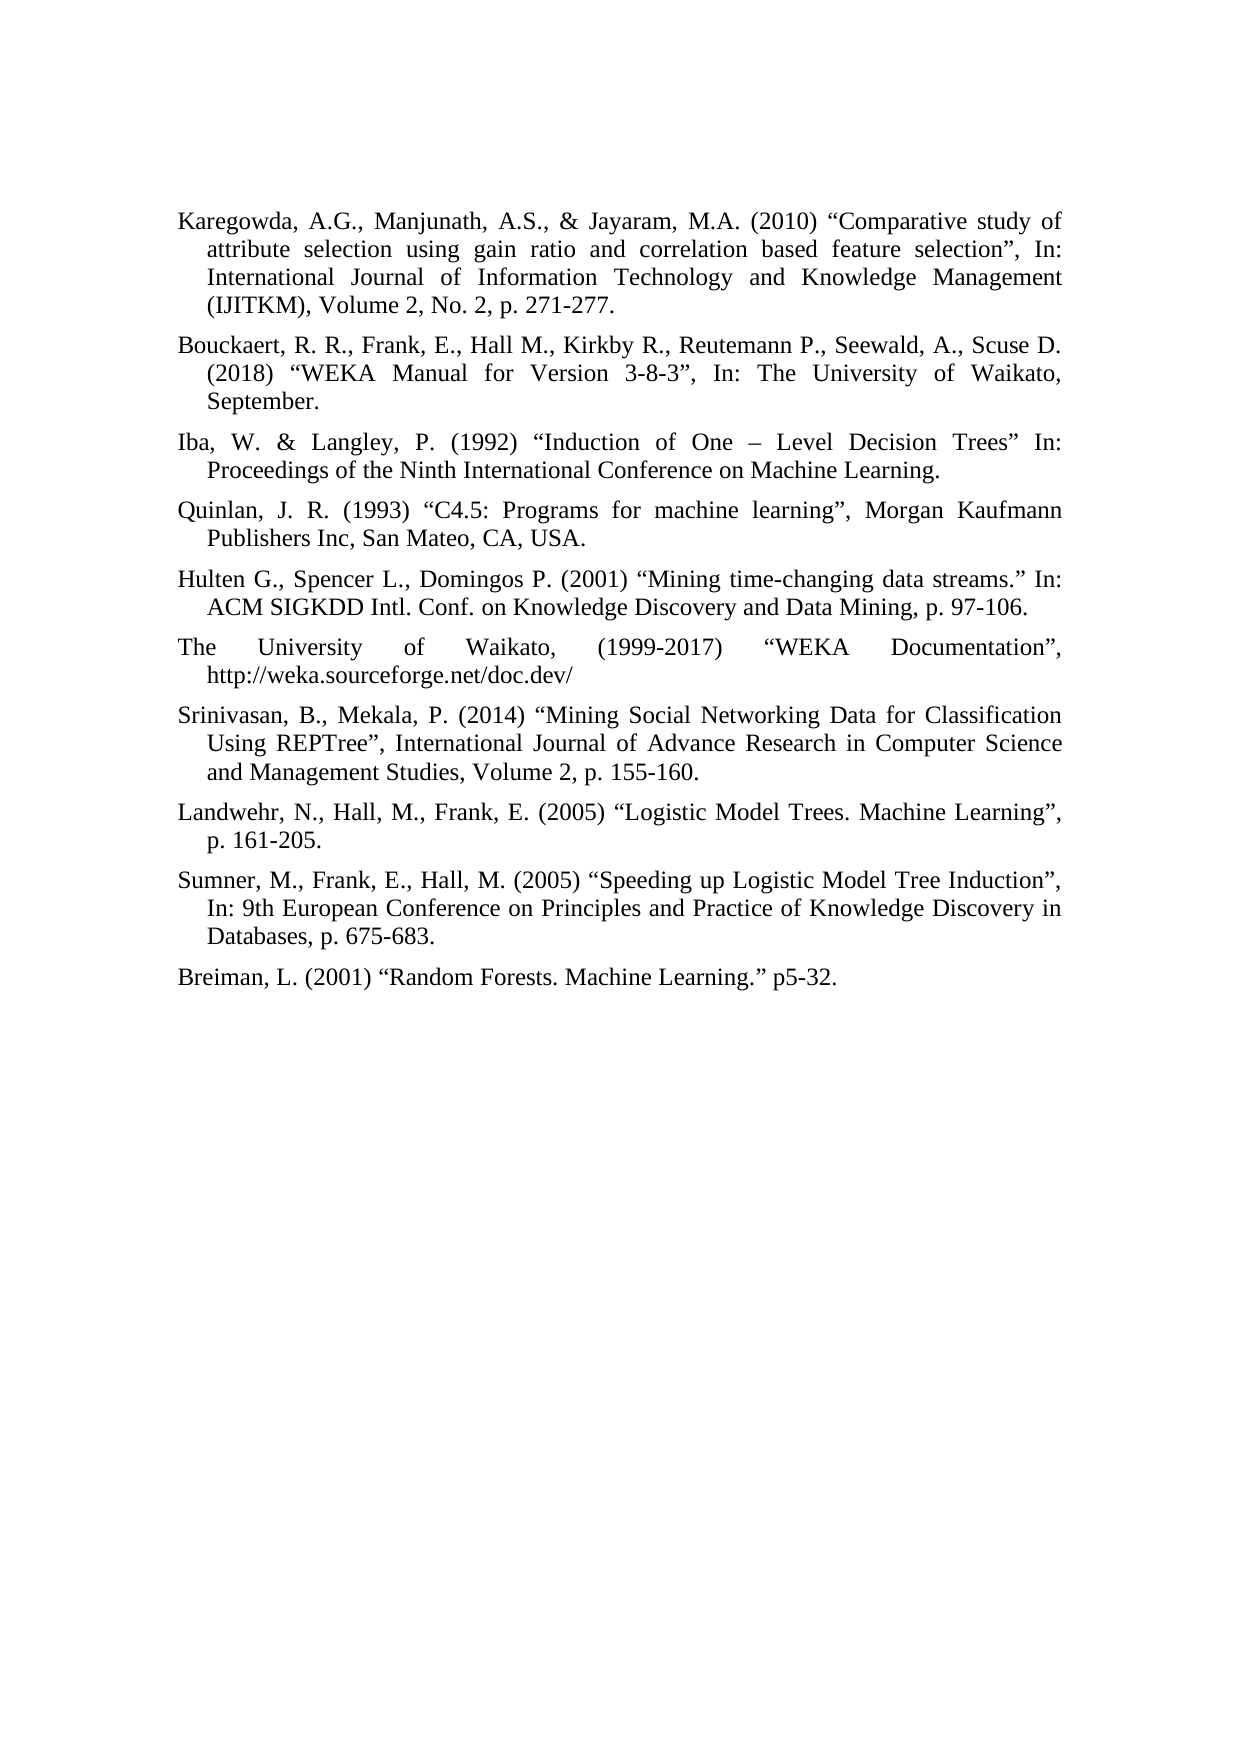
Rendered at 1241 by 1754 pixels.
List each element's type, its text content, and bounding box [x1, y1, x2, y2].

text The University of Waikato, (1999-2017) “WEKA Documentation”, http://weka.sourceforge.net/doc.dev/ [177, 633, 1063, 689]
text Quinlan, J. R. (1993) “C4.5: Programs for machine learning”, Morgan Kaufmann Publishers Inc, San Mateo, CA, USA. [177, 496, 1063, 552]
text Karegowda, A.G., Manjunath, A.S., & Jayaram, M.A. (2010) “Comparative study of attribute selection using gain ratio and correlation based feature selection”, In: International Journal of Information Technology and Knowledge Management (IJITKM), Volume 2, No. 2, p. 271-277. [177, 207, 1063, 319]
text Bouckaert, R. R., Frank, E., Hall M., Kirkby R., Reutemann P., Seewald, A., Scuse D. (2018) “WEKA Manual for Version 3-8-3”, In: The University of Waikato, September. [177, 331, 1063, 415]
text Iba, W. & Langley, P. (1992) “Induction of One – Level Decision Trees” In: Proceedings of the Ninth International Conference on Machine Learning. [177, 428, 1063, 484]
text Landwehr, N., Hall, M., Frank, E. (2005) “Logistic Model Trees. Machine Learning”, p. 161-205. [177, 798, 1063, 854]
text Srinivasan, B., Mekala, P. (2014) “Mining Social Networking Data for Classification Using REPTree”, International Journal of Advance Research in Computer Science and Management Studies, Volume 2, p. 155-160. [177, 701, 1063, 785]
text Hulten G., Spencer L., Domingos P. (2001) “Mining time-changing data streams.” In: ACM SIGKDD Intl. Conf. on Knowledge Discovery and Data Mining, p. 97-106. [177, 564, 1063, 621]
text Sumner, M., Frank, E., Hall, M. (2005) “Speeding up Logistic Model Tree Induction”, In: 9th European Conference on Principles and Practice of Knowledge Discovery in Databases, p. 675-683. [177, 866, 1063, 950]
text Breiman, L. (2001) “Random Forests. Machine Learning.” p5-32. [177, 963, 1063, 991]
